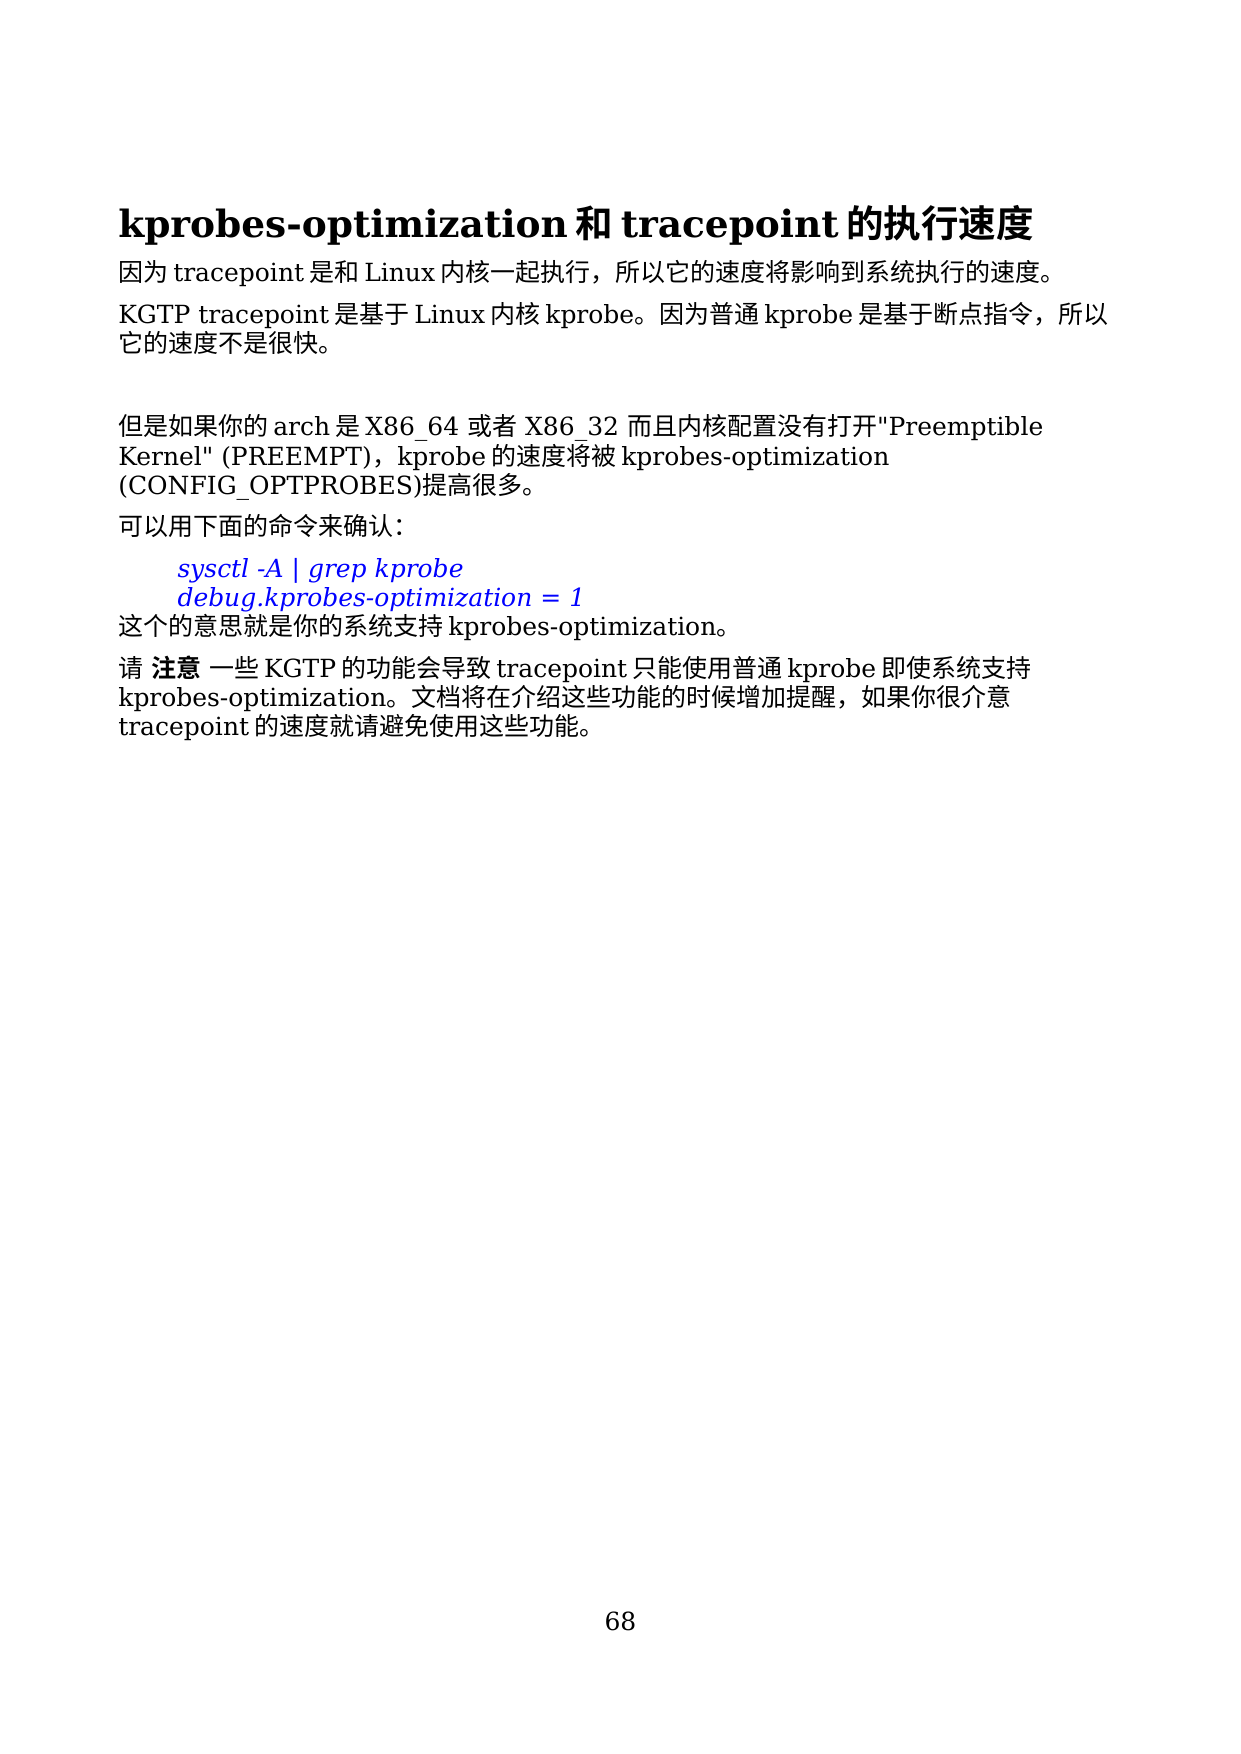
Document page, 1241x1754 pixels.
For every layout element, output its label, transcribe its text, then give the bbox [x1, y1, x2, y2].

text 这个的意思就是你的系统支持kprobes-optimization。 [118, 612, 1122, 642]
text 但是如果你的arch是X86_64 或者 X86_32 而且内核配置没有打开"Preemptible Kernel" (PREEMPT)，kprobe的速度将被kprobes-optimization (CONFIG_OPTPROBES)提高很多。 [118, 412, 1122, 500]
text sysctl -A | grep kprobe [177, 554, 1063, 583]
text debug.kprobes-optimization = 1 [177, 583, 1063, 612]
subtitle kprobes-optimization和tracepoint的执行速度 [118, 202, 1122, 246]
text 请 注意 一些KGTP的功能会导致tracepoint只能使用普通kprobe即使系统支持kprobes-optimization。文档将在介绍这些功能的时候增加提醒，如果你很介意tracepoint的速度就请避免使用这些功能。 [118, 654, 1122, 742]
text 可以用下面的命令来确认： [118, 512, 1122, 542]
text 因为tracepoint是和Linux内核一起执行，所以它的速度将影响到系统执行的速度。 [118, 258, 1122, 287]
text KGTP tracepoint是基于Linux内核kprobe。因为普通kprobe是基于断点指令，所以它的速度不是很快。 [118, 300, 1122, 358]
